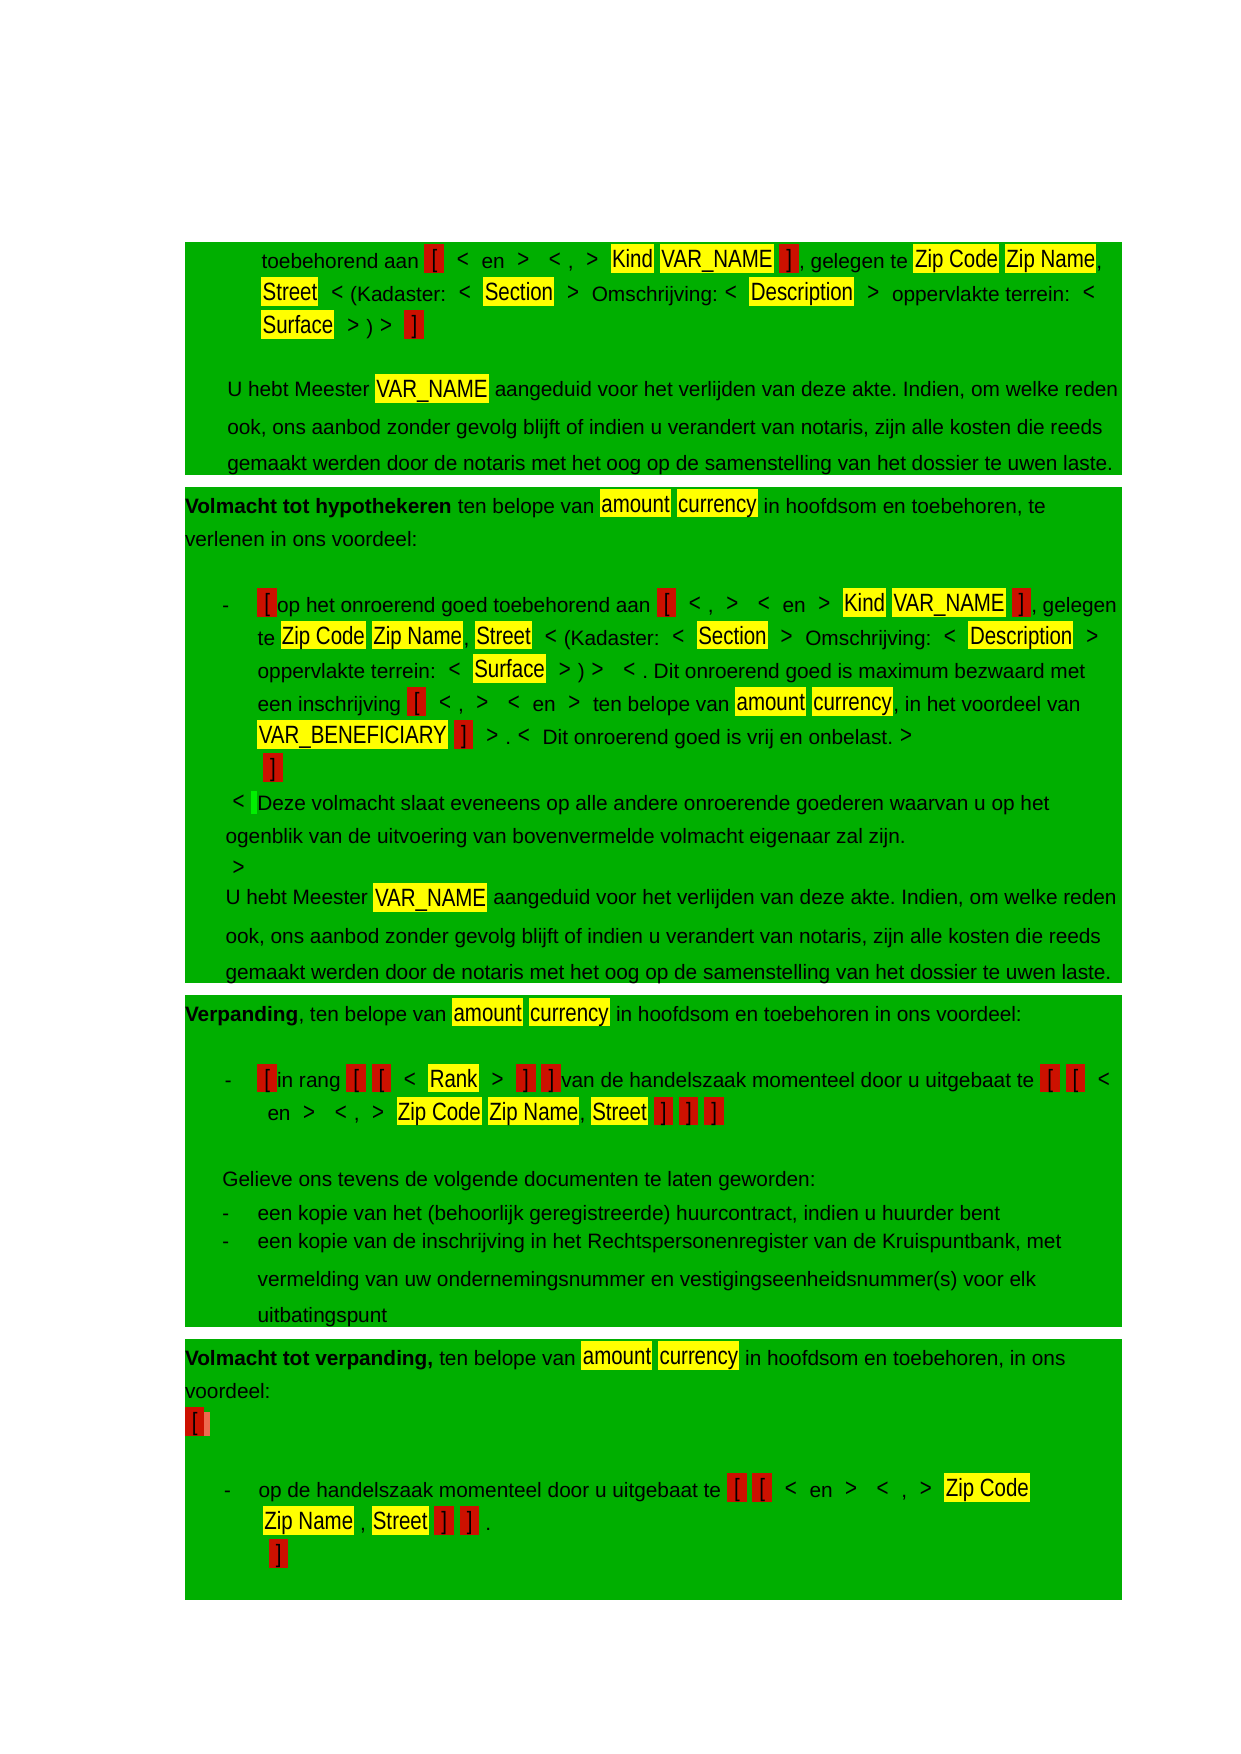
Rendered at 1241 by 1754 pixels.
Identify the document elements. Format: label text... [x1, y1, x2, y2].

list toebehorend aan en , , gelegen te , (Kadaster: Omschrijving: oppervlakte terrein: ) [224, 242, 1122, 341]
list > [511, 244, 535, 273]
list Zip Name [264, 1506, 353, 1535]
text amount [601, 489, 670, 517]
list [ [258, 1064, 276, 1092]
list < [227, 786, 250, 815]
list > [586, 654, 609, 683]
list < [433, 687, 457, 716]
list > [914, 1473, 937, 1502]
list > [720, 588, 744, 617]
text currency [678, 489, 757, 517]
list Rank [429, 1064, 478, 1092]
list ] [543, 1064, 560, 1092]
list Zip Code [282, 621, 365, 649]
list > [366, 1097, 389, 1125]
list Surface [262, 310, 333, 339]
list U hebt Meester aangeduid voor het verlijden van deze akte. Indien, om welke reden ook, ons aanbod zonder gevolg blijft of indien u verandert van notaris, zijn alle kosten die reeds gemaakt werden door de notaris met het oog op de samenstelling van het dossier te uwen laste. [227, 374, 1122, 475]
list Zip Name [1006, 244, 1095, 273]
list > [861, 277, 885, 306]
list op het onroerend goed toebehorend aan , en , gelegen te , (Kadaster: Omschrijving: oppervlakte terrein: ) . Dit onroerend goed is maximum bezwaard met een inschrijving , en ten belope van , in het voordeel van . Dit onroerend goed is vrij en onbelast. [222, 586, 1122, 784]
list Street [592, 1097, 647, 1125]
list < [512, 720, 536, 749]
list [ [753, 1473, 771, 1502]
list VAR_BENEFICIARY [258, 720, 447, 749]
list > [297, 1097, 321, 1125]
list VAR_NAME [893, 588, 1004, 617]
list VAR_NAME [376, 374, 488, 403]
list < [683, 588, 707, 617]
list > [580, 244, 604, 273]
list U hebt Meester aangeduid voor het verlijden van deze akte. Indien, om welke reden ook, ons aanbod zonder gevolg blijft of indien u verandert van notaris, zijn alle kosten die reeds gemaakt werden door de notaris met het oog op de samenstelling van het dossier te uwen laste. [225, 883, 1122, 983]
list [ [1041, 1064, 1058, 1092]
text Volmacht tot hypothekeren ten belope van in hoofdsom en toebehoren, te verlenen in ons voordeel: [185, 487, 1122, 553]
list in rang van de handelszaak momenteel door u uitgebaat te en , , [224, 1061, 1122, 1127]
list ] [264, 753, 282, 782]
list < [451, 244, 474, 273]
list > [1081, 621, 1104, 649]
text Volmacht tot verpanding, ten belope van in hoofdsom en toebehoren, in ons voordeel: [185, 1339, 1122, 1405]
list Street [476, 621, 531, 649]
text Gelieve ons tevens de volgende documenten te laten geworden: [222, 1161, 1122, 1193]
list Section [698, 621, 767, 649]
list > [341, 310, 365, 339]
list < [543, 244, 566, 273]
list < [398, 1064, 421, 1092]
list VAR_NAME [375, 883, 486, 912]
list [ [258, 588, 276, 617]
list Zip Code [398, 1097, 481, 1125]
list < [617, 654, 641, 683]
list [ [408, 687, 425, 716]
list ] [406, 310, 423, 339]
list VAR_NAME [661, 244, 772, 273]
list < [1077, 277, 1100, 306]
list > [812, 588, 836, 617]
list Street [262, 277, 317, 306]
list > [481, 720, 504, 749]
list < [329, 1097, 352, 1125]
list Kind [844, 588, 885, 617]
list [ [373, 1064, 390, 1092]
text Verpanding, ten belope van in hoofdsom en toebehoren in ons voordeel: [185, 995, 1122, 1028]
list > [775, 621, 798, 649]
list > [553, 654, 577, 683]
list < [779, 1473, 802, 1502]
list ] [781, 244, 798, 273]
list Zip Name [373, 621, 462, 649]
list [ [1067, 1064, 1084, 1092]
text [ [186, 1407, 203, 1436]
text amount [453, 998, 522, 1026]
list een kopie van het (behoorlijk geregistreerde) huurcontract, indien u huurder bent [222, 1193, 1122, 1227]
list ] [461, 1506, 478, 1535]
list < [719, 277, 742, 306]
list op de handelszaak momenteel door u uitgebaat te en , , . [224, 1471, 1122, 1570]
list [ [658, 588, 675, 617]
list < [938, 621, 962, 649]
list ] [517, 1064, 534, 1092]
list < [666, 621, 690, 649]
list > [374, 310, 398, 339]
list < [453, 277, 476, 306]
list currency [813, 687, 892, 716]
list Section [484, 277, 553, 306]
list amount [736, 687, 805, 716]
list > [227, 852, 250, 881]
list < [539, 621, 562, 649]
list Zip Code [915, 244, 998, 273]
list > [839, 1473, 863, 1502]
list > [562, 687, 586, 716]
list Zip Name [489, 1097, 578, 1125]
list ] [270, 1539, 287, 1568]
list > [561, 277, 585, 306]
list ] [1013, 588, 1030, 617]
list ] [655, 1097, 672, 1125]
list < [502, 687, 526, 716]
list ] [680, 1097, 697, 1125]
list > [486, 1064, 509, 1092]
list Deze volmacht slaat eveneens op alle andere onroerende goederen waarvan u op het ogenblik van de uitvoering van bovenvermelde volmacht eigenaar zal zijn. [225, 784, 1122, 850]
list [ [347, 1064, 364, 1092]
text currency [530, 998, 609, 1026]
list ] [455, 720, 472, 749]
list een kopie van de inschrijving in het Rechtspersonenregister van de Kruispuntbank, met vermelding van uw ondernemingsnummer en vestigingseenheidsnummer(s) voor elk uitbatingspunt [222, 1227, 1122, 1327]
list [ [728, 1473, 745, 1502]
list ] [436, 1506, 453, 1535]
list > [471, 687, 494, 716]
list < [1092, 1064, 1115, 1092]
list Zip Code [946, 1473, 1029, 1502]
list < [443, 654, 466, 683]
list < [871, 1473, 894, 1502]
list Kind [612, 244, 653, 273]
list < [752, 588, 775, 617]
list Surface [474, 654, 545, 683]
text amount [583, 1341, 651, 1370]
list > [894, 720, 918, 749]
text currency [659, 1341, 738, 1370]
list Description [751, 277, 853, 306]
list Description [970, 621, 1072, 649]
list [ [426, 244, 443, 273]
list ] [706, 1097, 723, 1125]
list < [325, 277, 349, 306]
list Street [373, 1506, 427, 1535]
